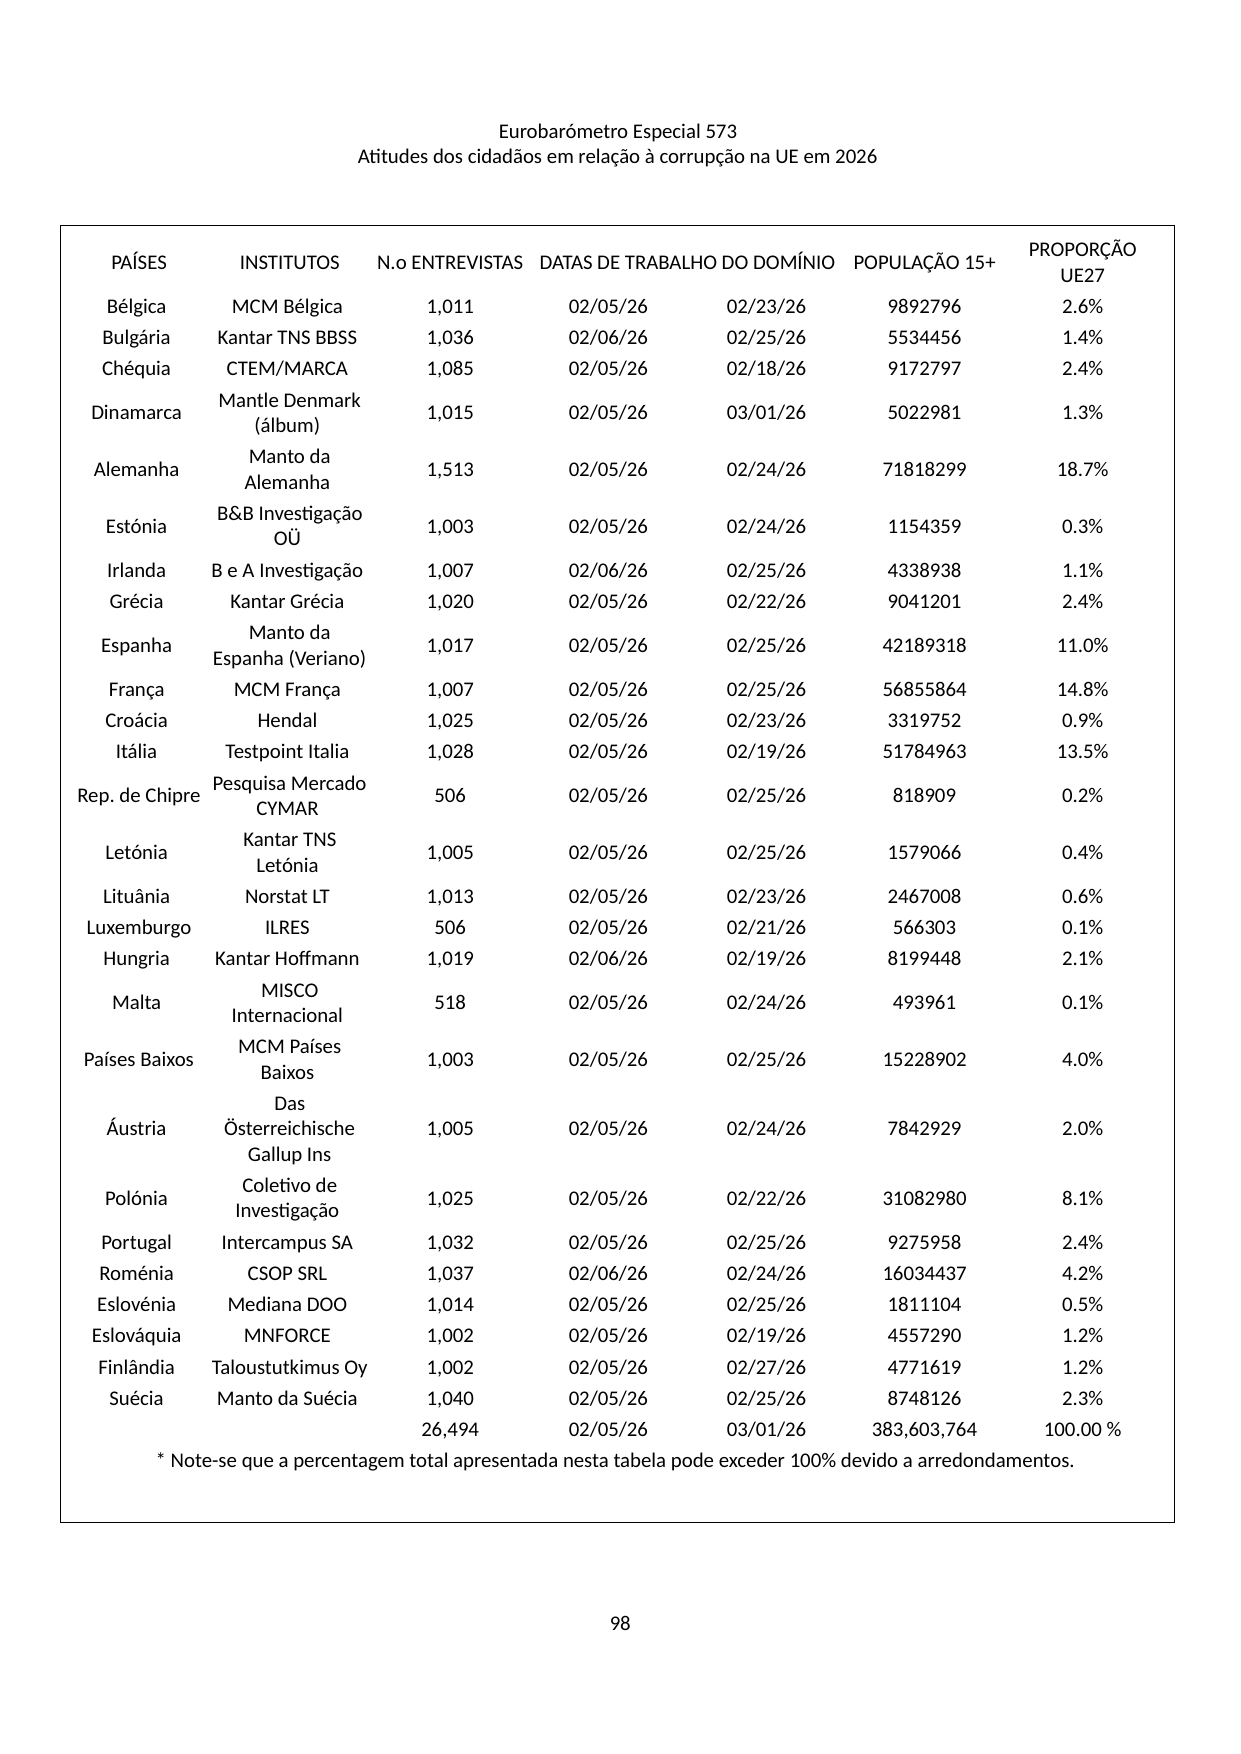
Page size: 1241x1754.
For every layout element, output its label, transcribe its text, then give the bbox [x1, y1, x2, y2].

table_cell Dinamarca [69, 384, 208, 441]
table_cell 818909 [845, 767, 1003, 823]
table_cell Hendal [208, 704, 371, 736]
table_cell 383,603,764 [845, 1414, 1003, 1445]
table_cell 3319752 [845, 704, 1003, 736]
table_cell 25/02/26 [687, 554, 845, 585]
table_cell 06/02/26 [529, 321, 687, 353]
table_cell 0.9% [1004, 704, 1162, 736]
table_cell MCM Bélgica [208, 290, 371, 321]
table_cell 23/02/26 [687, 880, 845, 911]
table_cell MCM França [208, 673, 371, 704]
table_cell 05/02/26 [529, 1226, 687, 1257]
table_cell Mediana DOO [208, 1289, 371, 1320]
table_cell 21/02/26 [687, 911, 845, 943]
table_cell 9041201 [845, 585, 1003, 616]
table_cell 06/02/26 [529, 1257, 687, 1288]
table_cell Intercampus SA [208, 1226, 371, 1257]
table_cell 06/02/26 [529, 554, 687, 585]
table_cell Áustria [69, 1087, 208, 1169]
table_cell 05/02/26 [529, 585, 687, 616]
table_cell 1 003 [371, 497, 529, 554]
table_cell 1154359 [845, 497, 1003, 554]
table_cell 1.3% [1004, 384, 1162, 441]
table_cell Kantar Grécia [208, 585, 371, 616]
table_cell 01/03/26 [687, 1414, 845, 1445]
table_cell MCM Países Baixos [208, 1031, 371, 1087]
table_cell 25/02/26 [687, 1031, 845, 1087]
table_cell 566303 [845, 911, 1003, 943]
table_cell 0.5% [1004, 1289, 1162, 1320]
table_cell 05/02/26 [529, 1320, 687, 1351]
table_header DATAS DE TRABALHO DO DOMÍNIO [529, 234, 845, 290]
table_cell 25/02/26 [687, 616, 845, 673]
table_cell Manto da Suécia [208, 1382, 371, 1413]
table_cell Malta [69, 974, 208, 1031]
table_cell Rep. de Chipre [69, 767, 208, 823]
table_cell Pesquisa Mercado CYMAR [208, 767, 371, 823]
table_cell 8199448 [845, 943, 1003, 974]
table_cell * Note-se que a percentagem total apresentada nesta tabela pode exceder 100% devido a arredondamentos. [69, 1445, 1162, 1476]
table_cell 05/02/26 [529, 497, 687, 554]
table_cell 05/02/26 [529, 616, 687, 673]
table_cell 1 013 [371, 880, 529, 911]
table_cell 22/02/26 [687, 1169, 845, 1226]
table_cell 506 [371, 767, 529, 823]
table_cell Eslováquia [69, 1320, 208, 1351]
table_cell 05/02/26 [529, 384, 687, 441]
table_header PAÍSES [69, 234, 208, 290]
table_cell 05/02/26 [529, 1289, 687, 1320]
table_cell 1811104 [845, 1289, 1003, 1320]
table_cell 1579066 [845, 824, 1003, 880]
table_cell Alemanha [69, 441, 208, 497]
table_cell 27/02/26 [687, 1351, 845, 1382]
table_cell 1.4% [1004, 321, 1162, 353]
table_cell 1 513 [371, 441, 529, 497]
table_cell 25/02/26 [687, 321, 845, 353]
table_cell 2.1% [1004, 943, 1162, 974]
table_cell 1 011 [371, 290, 529, 321]
table_cell 05/02/26 [529, 441, 687, 497]
table_cell 05/02/26 [529, 974, 687, 1031]
table_cell Grécia [69, 585, 208, 616]
table_cell Bélgica [69, 290, 208, 321]
table_cell 05/02/26 [529, 880, 687, 911]
table_cell 4557290 [845, 1320, 1003, 1351]
table_cell 05/02/26 [529, 767, 687, 823]
table_cell 4771619 [845, 1351, 1003, 1382]
table_cell 1 032 [371, 1226, 529, 1257]
table_cell 05/02/26 [529, 1351, 687, 1382]
table_cell 1 007 [371, 673, 529, 704]
table_cell ILRES [208, 911, 371, 943]
table_cell 8.1% [1004, 1169, 1162, 1226]
table_cell 05/02/26 [529, 1087, 687, 1169]
table_cell 0.1% [1004, 911, 1162, 943]
table_header POPULAÇÃO 15+ [845, 234, 1003, 290]
table_cell 31082980 [845, 1169, 1003, 1226]
table_cell 1 015 [371, 384, 529, 441]
table_cell 0.1% [1004, 974, 1162, 1031]
table_cell 1 002 [371, 1351, 529, 1382]
table_cell 23/02/26 [687, 290, 845, 321]
table_cell 19/02/26 [687, 1320, 845, 1351]
table_cell 23/02/26 [687, 704, 845, 736]
table_cell 506 [371, 911, 529, 943]
table_cell 19/02/26 [687, 736, 845, 767]
table_cell 1 003 [371, 1031, 529, 1087]
table_cell Mantle Denmark (álbum) [208, 384, 371, 441]
table_cell 1 040 [371, 1382, 529, 1413]
table_cell 0.6% [1004, 880, 1162, 911]
table_cell 4.0% [1004, 1031, 1162, 1087]
table_cell 2467008 [845, 880, 1003, 911]
table_cell 13.5% [1004, 736, 1162, 767]
table_cell Hungria [69, 943, 208, 974]
table_cell 5022981 [845, 384, 1003, 441]
table_cell 1 007 [371, 554, 529, 585]
table_cell 24/02/26 [687, 497, 845, 554]
table_cell 2.4% [1004, 1226, 1162, 1257]
table_cell 16034437 [845, 1257, 1003, 1288]
table_cell Das Österreichische Gallup Ins [208, 1087, 371, 1169]
table_cell 18/02/26 [687, 353, 845, 384]
table_cell 1 005 [371, 824, 529, 880]
table_cell 0.3% [1004, 497, 1162, 554]
table_cell 25/02/26 [687, 1289, 845, 1320]
table_cell 25/02/26 [687, 673, 845, 704]
table_cell Finlândia [69, 1351, 208, 1382]
table_cell 1 020 [371, 585, 529, 616]
table_cell 15228902 [845, 1031, 1003, 1087]
table_cell Luxemburgo [69, 911, 208, 943]
table_cell França [69, 673, 208, 704]
table_header N.o ENTREVISTAS [371, 234, 529, 290]
table_cell Suécia [69, 1382, 208, 1413]
table_cell Manto da Espanha (Veriano) [208, 616, 371, 673]
table_cell Estónia [69, 497, 208, 554]
table_cell 06/02/26 [529, 943, 687, 974]
table_cell Coletivo de Investigação [208, 1169, 371, 1226]
table_cell 05/02/26 [529, 673, 687, 704]
table_cell 24/02/26 [687, 1257, 845, 1288]
table_cell 100,00 % [1004, 1414, 1162, 1445]
table_cell MISCO Internacional [208, 974, 371, 1031]
table_cell 05/02/26 [529, 290, 687, 321]
table_cell 01/03/26 [687, 384, 845, 441]
table_cell Portugal [69, 1226, 208, 1257]
table_cell Lituânia [69, 880, 208, 911]
table_cell 24/02/26 [687, 441, 845, 497]
table_cell Chéquia [69, 353, 208, 384]
table_cell 26 494 [371, 1414, 529, 1445]
table_cell 11.0% [1004, 616, 1162, 673]
table_cell Testpoint Italia [208, 736, 371, 767]
table_cell 1 005 [371, 1087, 529, 1169]
table_cell 1.2% [1004, 1351, 1162, 1382]
table_cell 2.3% [1004, 1382, 1162, 1413]
table_cell 05/02/26 [529, 704, 687, 736]
table_cell 1.2% [1004, 1320, 1162, 1351]
table_cell CSOP SRL [208, 1257, 371, 1288]
table_cell Kantar Hoffmann [208, 943, 371, 974]
table_cell 25/02/26 [687, 767, 845, 823]
table_cell B e A Investigação [208, 554, 371, 585]
table_cell 9275958 [845, 1226, 1003, 1257]
table_cell 4.2% [1004, 1257, 1162, 1288]
table_cell 51784963 [845, 736, 1003, 767]
table_cell 9892796 [845, 290, 1003, 321]
table_cell Bulgária [69, 321, 208, 353]
table_cell 18.7% [1004, 441, 1162, 497]
table_cell 42189318 [845, 616, 1003, 673]
table_cell 05/02/26 [529, 1414, 687, 1445]
table_header PROPORÇÃO UE27 [1004, 234, 1162, 290]
table_cell Letónia [69, 824, 208, 880]
table_cell Kantar TNS Letónia [208, 824, 371, 880]
table_cell 05/02/26 [529, 824, 687, 880]
table_cell 0.4% [1004, 824, 1162, 880]
table_cell 56855864 [845, 673, 1003, 704]
table_cell Eslovénia [69, 1289, 208, 1320]
table_cell 1 085 [371, 353, 529, 384]
table_cell 0.2% [1004, 767, 1162, 823]
table_cell Croácia [69, 704, 208, 736]
table_cell Kantar TNS BBSS [208, 321, 371, 353]
table_cell 1 017 [371, 616, 529, 673]
table_cell Manto da Alemanha [208, 441, 371, 497]
table_cell 2.0% [1004, 1087, 1162, 1169]
table_cell CTEM/MARCA [208, 353, 371, 384]
table_cell B&B Investigação OÜ [208, 497, 371, 554]
table_cell 4338938 [845, 554, 1003, 585]
table_cell 25/02/26 [687, 1382, 845, 1413]
table_cell 05/02/26 [529, 1031, 687, 1087]
table_cell 24/02/26 [687, 974, 845, 1031]
table_cell 1 025 [371, 704, 529, 736]
table_cell [208, 1414, 371, 1445]
table_cell 05/02/26 [529, 1169, 687, 1226]
table_cell Países Baixos [69, 1031, 208, 1087]
table_cell Itália [69, 736, 208, 767]
table_cell 1.1% [1004, 554, 1162, 585]
table_cell 24/02/26 [687, 1087, 845, 1169]
table_cell 05/02/26 [529, 1382, 687, 1413]
table_cell 19/02/26 [687, 943, 845, 974]
table_cell 5534456 [845, 321, 1003, 353]
table_cell 22/02/26 [687, 585, 845, 616]
table_cell 25/02/26 [687, 1226, 845, 1257]
table_cell 2.4% [1004, 585, 1162, 616]
table_cell 7842929 [845, 1087, 1003, 1169]
table_cell Roménia [69, 1257, 208, 1288]
table_cell 1 002 [371, 1320, 529, 1351]
table_cell 25/02/26 [687, 824, 845, 880]
table_cell Polónia [69, 1169, 208, 1226]
table_cell 9172797 [845, 353, 1003, 384]
table_header INSTITUTOS [208, 234, 371, 290]
table_cell [69, 1414, 208, 1445]
table_cell 14.8% [1004, 673, 1162, 704]
table_cell 1 036 [371, 321, 529, 353]
table_cell Norstat LT [208, 880, 371, 911]
table_cell 2.6% [1004, 290, 1162, 321]
table_cell 05/02/26 [529, 353, 687, 384]
table_cell 518 [371, 974, 529, 1031]
table_cell MNFORCE [208, 1320, 371, 1351]
table_cell 2.4% [1004, 353, 1162, 384]
table_cell Espanha [69, 616, 208, 673]
table_cell 1 014 [371, 1289, 529, 1320]
table_cell 493961 [845, 974, 1003, 1031]
table_cell 71818299 [845, 441, 1003, 497]
table_cell 1 037 [371, 1257, 529, 1288]
table_cell 05/02/26 [529, 736, 687, 767]
table_cell 1 028 [371, 736, 529, 767]
table_cell 05/02/26 [529, 911, 687, 943]
table_cell Irlanda [69, 554, 208, 585]
table_cell Taloustutkimus Oy [208, 1351, 371, 1382]
table_cell 8748126 [845, 1382, 1003, 1413]
table_cell 1 025 [371, 1169, 529, 1226]
table_cell 1 019 [371, 943, 529, 974]
